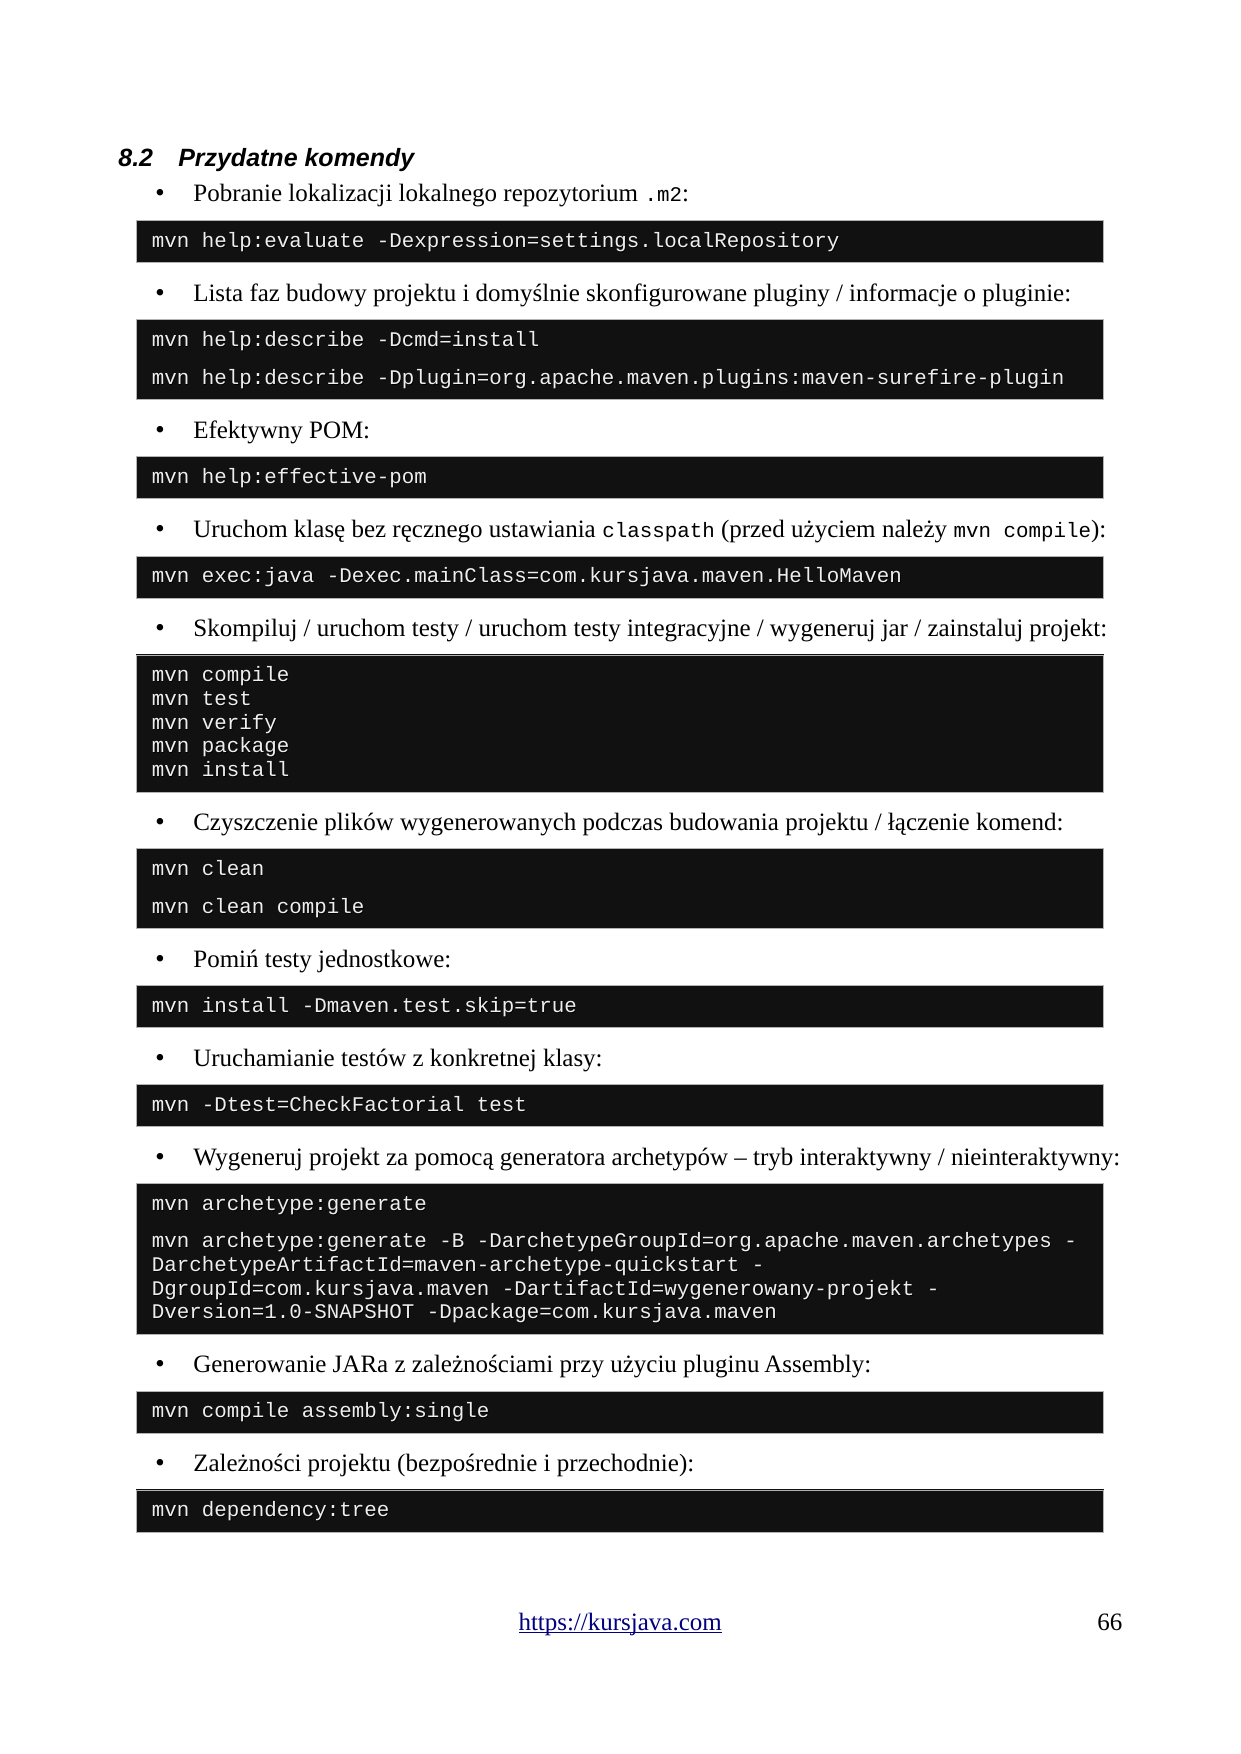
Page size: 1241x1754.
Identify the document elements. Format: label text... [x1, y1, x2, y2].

list Wygeneruj projekt za pomocą generatora archetypów – tryb interaktywny / nieinteraktywny: [156, 1142, 1122, 1170]
subtitle Przydatne komendy [118, 143, 1122, 172]
list Pomiń testy jednostkowe: [156, 944, 1122, 972]
list Zależności projektu (bezpośrednie i przechodnie): [156, 1448, 1122, 1477]
list Uruchamianie testów z konkretnej klasy: [156, 1043, 1122, 1071]
text mvn install [137, 749, 1103, 792]
text mvn exec:java -Dexec.mainClass=com.kursjava.maven.HelloMaven [137, 557, 1103, 598]
list Lista faz budowy projektu i domyślnie skonfigurowane pluginy / informacje o pluginie: [156, 278, 1122, 307]
text mvn help:evaluate -Dexpression=settings.localRepository [137, 221, 1103, 262]
text mvn clean compile [137, 886, 1103, 928]
text mvn dependency:tree [137, 1491, 1103, 1532]
list Efektywny POM: [156, 415, 1122, 443]
text mvn help:effective-pom [137, 457, 1103, 498]
text mvn help:describe -Dplugin=org.apache.maven.plugins:maven-surefire-plugin [137, 357, 1103, 399]
list Generowanie JARa z zależnościami przy użyciu pluginu Assembly: [156, 1349, 1122, 1378]
text mvn package [137, 726, 1103, 749]
text mvn -Dtest=CheckFactorial test [137, 1085, 1103, 1126]
text mvn verify [137, 702, 1103, 726]
text mvn archetype:generate [137, 1184, 1103, 1206]
text mvn archetype:generate -B -DarchetypeGroupId=org.apache.maven.archetypes -DarchetypeArtifactId=maven-archetype-quickstart -DgroupId=com.kursjava.maven -DartifactId=wygenerowany-projekt -Dversion=1.0-SNAPSHOT -Dpackage=com.kursjava.maven [137, 1221, 1103, 1334]
list Uruchom klasę bez ręcznego ustawiania classpath (przed użyciem należy mvn compile): [156, 514, 1122, 543]
list Skompiluj / uruchom testy / uruchom testy integracyjne / wygeneruj jar / zainstaluj projekt: [156, 613, 1122, 642]
list Pobranie lokalizacji lokalnego repozytorium .m2: [156, 178, 1122, 208]
text mvn compile [137, 656, 1103, 678]
text mvn test [137, 678, 1103, 702]
text mvn clean [137, 849, 1103, 872]
text mvn install -Dmaven.test.skip=true [137, 986, 1103, 1027]
text mvn compile assembly:single [137, 1392, 1103, 1433]
list Czyszczenie plików wygenerowanych podczas budowania projektu / łączenie komend: [156, 807, 1122, 836]
text mvn help:describe -Dcmd=install [137, 320, 1103, 343]
